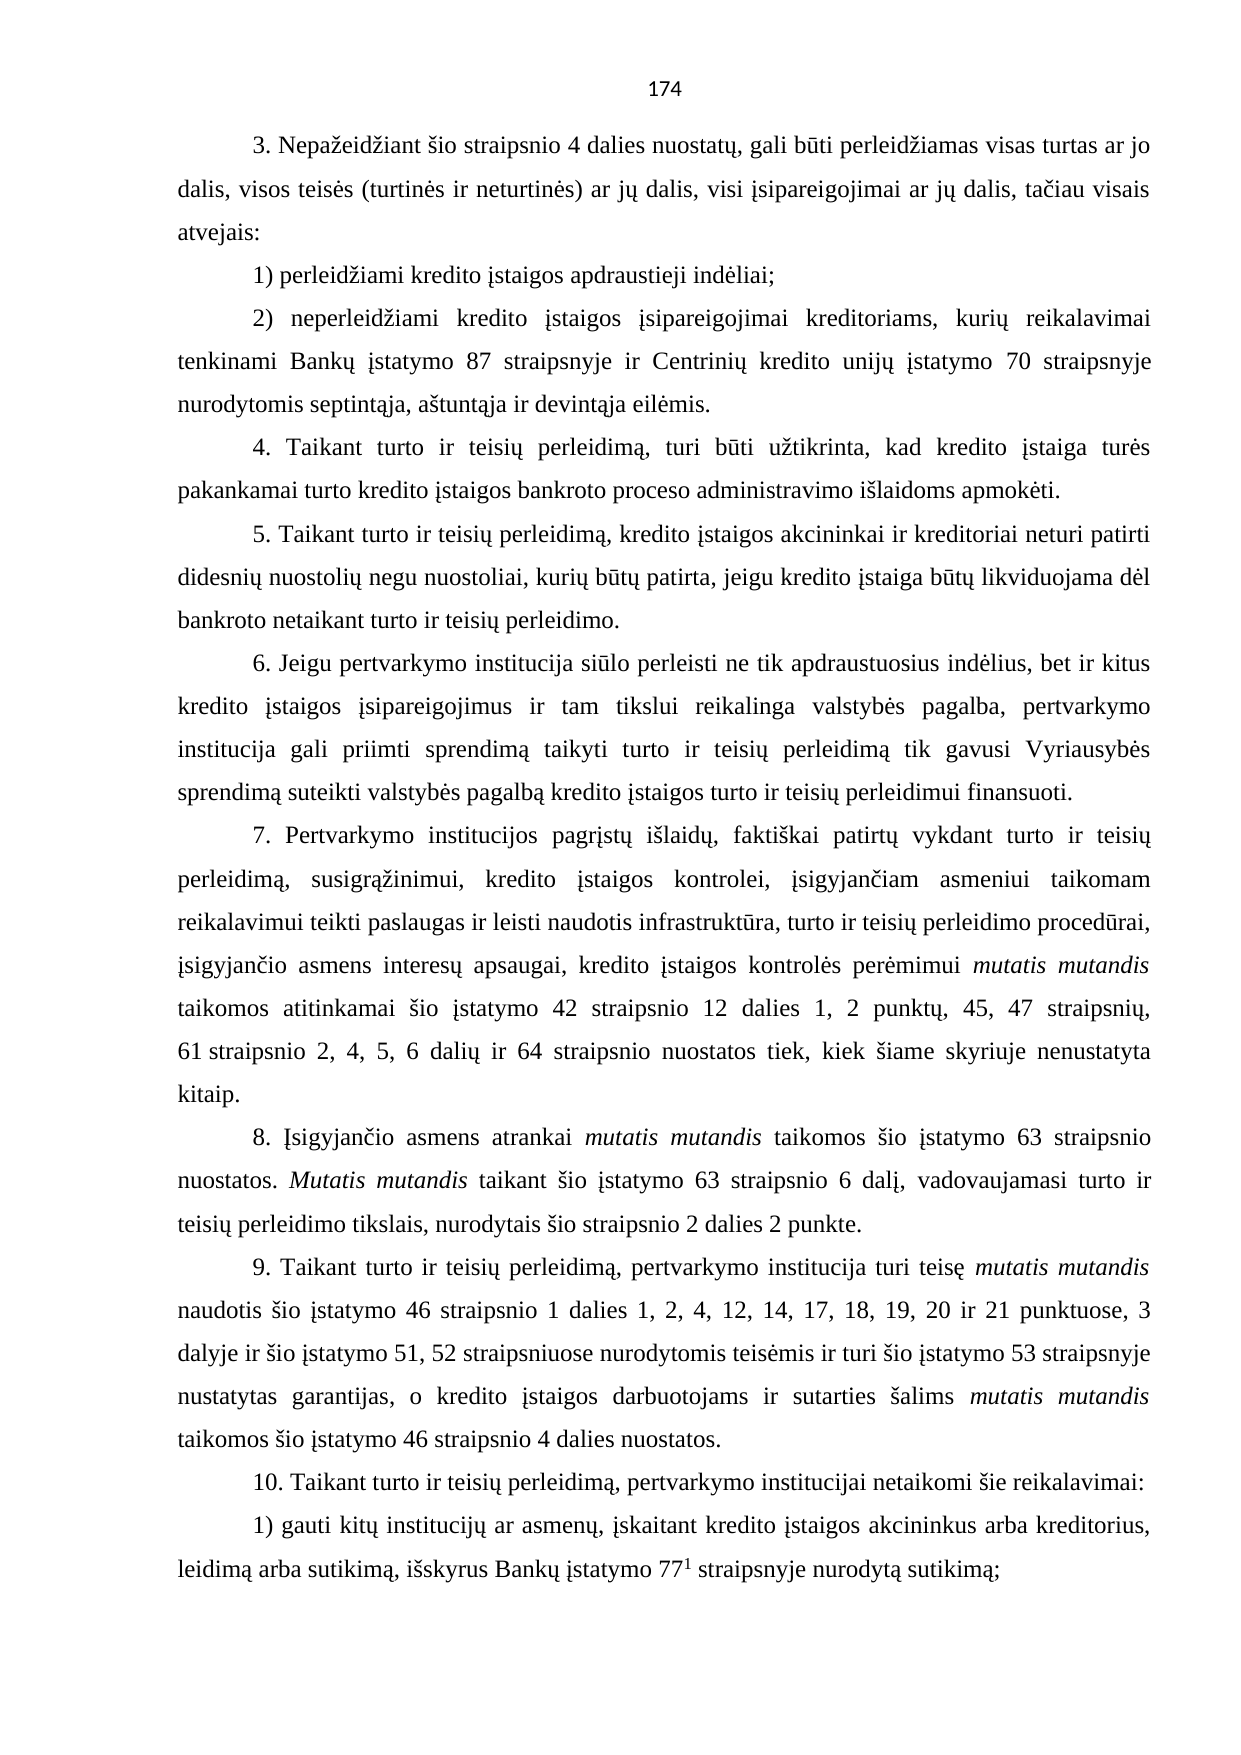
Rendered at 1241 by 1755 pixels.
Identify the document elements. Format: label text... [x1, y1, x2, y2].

text 10. Taikant turto ir teisių perleidimą, pertvarkymo institucijai netaikomi šie reikalavimai: [177, 1467, 1152, 1496]
text 6. Jeigu pertvarkymo institucija siūlo perleisti ne tik apdraustuosius indėlius, bet ir kitus kredito įstaigos įsipareigojimus ir tam tikslui reikalinga valstybės pagalba, pertvarkymo institucija gali priimti sprendimą taikyti turto ir teisių perleidimą tik gavusi Vyriausybės sprendimą suteikti valstybės pagalbą kredito įstaigos turto ir teisių perleidimui finansuoti. [177, 648, 1152, 806]
text 1) perleidžiami kredito įstaigos apdraustieji indėliai; [177, 260, 1152, 289]
text 7. Pertvarkymo institucijos pagrįstų išlaidų, faktiškai patirtų vykdant turto ir teisių perleidimą, susigrąžinimui, kredito įstaigos kontrolei, įsigyjančiam asmeniui taikomam reikalavimui teikti paslaugas ir leisti naudotis infrastruktūra, turto ir teisių perleidimo procedūrai, įsigyjančio asmens interesų apsaugai, kredito įstaigos kontrolės perėmimui mutatis mutandis taikomos atitinkamai šio įstatymo 42 straipsnio 12 dalies 1, 2 punktų, 45, 47 straipsnių, 61 straipsnio 2, 4, 5, 6 dalių ir 64 straipsnio nuostatos tiek, kiek šiame skyriuje nenustatyta kitaip. [177, 821, 1152, 1108]
text 5. Taikant turto ir teisių perleidimą, kredito įstaigos akcininkai ir kreditoriai neturi patirti didesnių nuostolių negu nuostoliai, kurių būtų patirta, jeigu kredito įstaiga būtų likviduojama dėl bankroto netaikant turto ir teisių perleidimo. [177, 519, 1152, 634]
text 8. Įsigyjančio asmens atrankai mutatis mutandis taikomos šio įstatymo 63 straipsnio nuostatos. Mutatis mutandis taikant šio įstatymo 63 straipsnio 6 dalį, vadovaujamasi turto ir teisių perleidimo tikslais, nurodytais šio straipsnio 2 dalies 2 punkte. [177, 1122, 1152, 1237]
text 2) neperleidžiami kredito įstaigos įsipareigojimai kreditoriams, kurių reikalavimai tenkinami Bankų įstatymo 87 straipsnyje ir Centrinių kredito unijų įstatymo 70 straipsnyje nurodytomis septintąja, aštuntąja ir devintąja eilėmis. [177, 303, 1152, 418]
text 4. Taikant turto ir teisių perleidimą, turi būti užtikrinta, kad kredito įstaiga turės pakankamai turto kredito įstaigos bankroto proceso administravimo išlaidoms apmokėti. [177, 432, 1152, 504]
text 3. Nepažeidžiant šio straipsnio 4 dalies nuostatų, gali būti perleidžiamas visas turtas ar jo dalis, visos teisės (turtinės ir neturtinės) ar jų dalis, visi įsipareigojimai ar jų dalis, tačiau visais atvejais: [177, 131, 1152, 246]
text 9. Taikant turto ir teisių perleidimą, pertvarkymo institucija turi teisę mutatis mutandis naudotis šio įstatymo 46 straipsnio 1 dalies 1, 2, 4, 12, 14, 17, 18, 19, 20 ir 21 punktuose, 3 dalyje ir šio įstatymo 51, 52 straipsniuose nurodytomis teisėmis ir turi šio įstatymo 53 straipsnyje nustatytas garantijas, o kredito įstaigos darbuotojams ir sutarties šalims mutatis mutandis taikomos šio įstatymo 46 straipsnio 4 dalies nuostatos. [177, 1252, 1152, 1453]
text 1) gauti kitų institucijų ar asmenų, įskaitant kredito įstaigos akcininkus arba kreditorius, leidimą arba sutikimą, išskyrus Bankų įstatymo 771 straipsnyje nurodytą sutikimą; [177, 1511, 1152, 1582]
